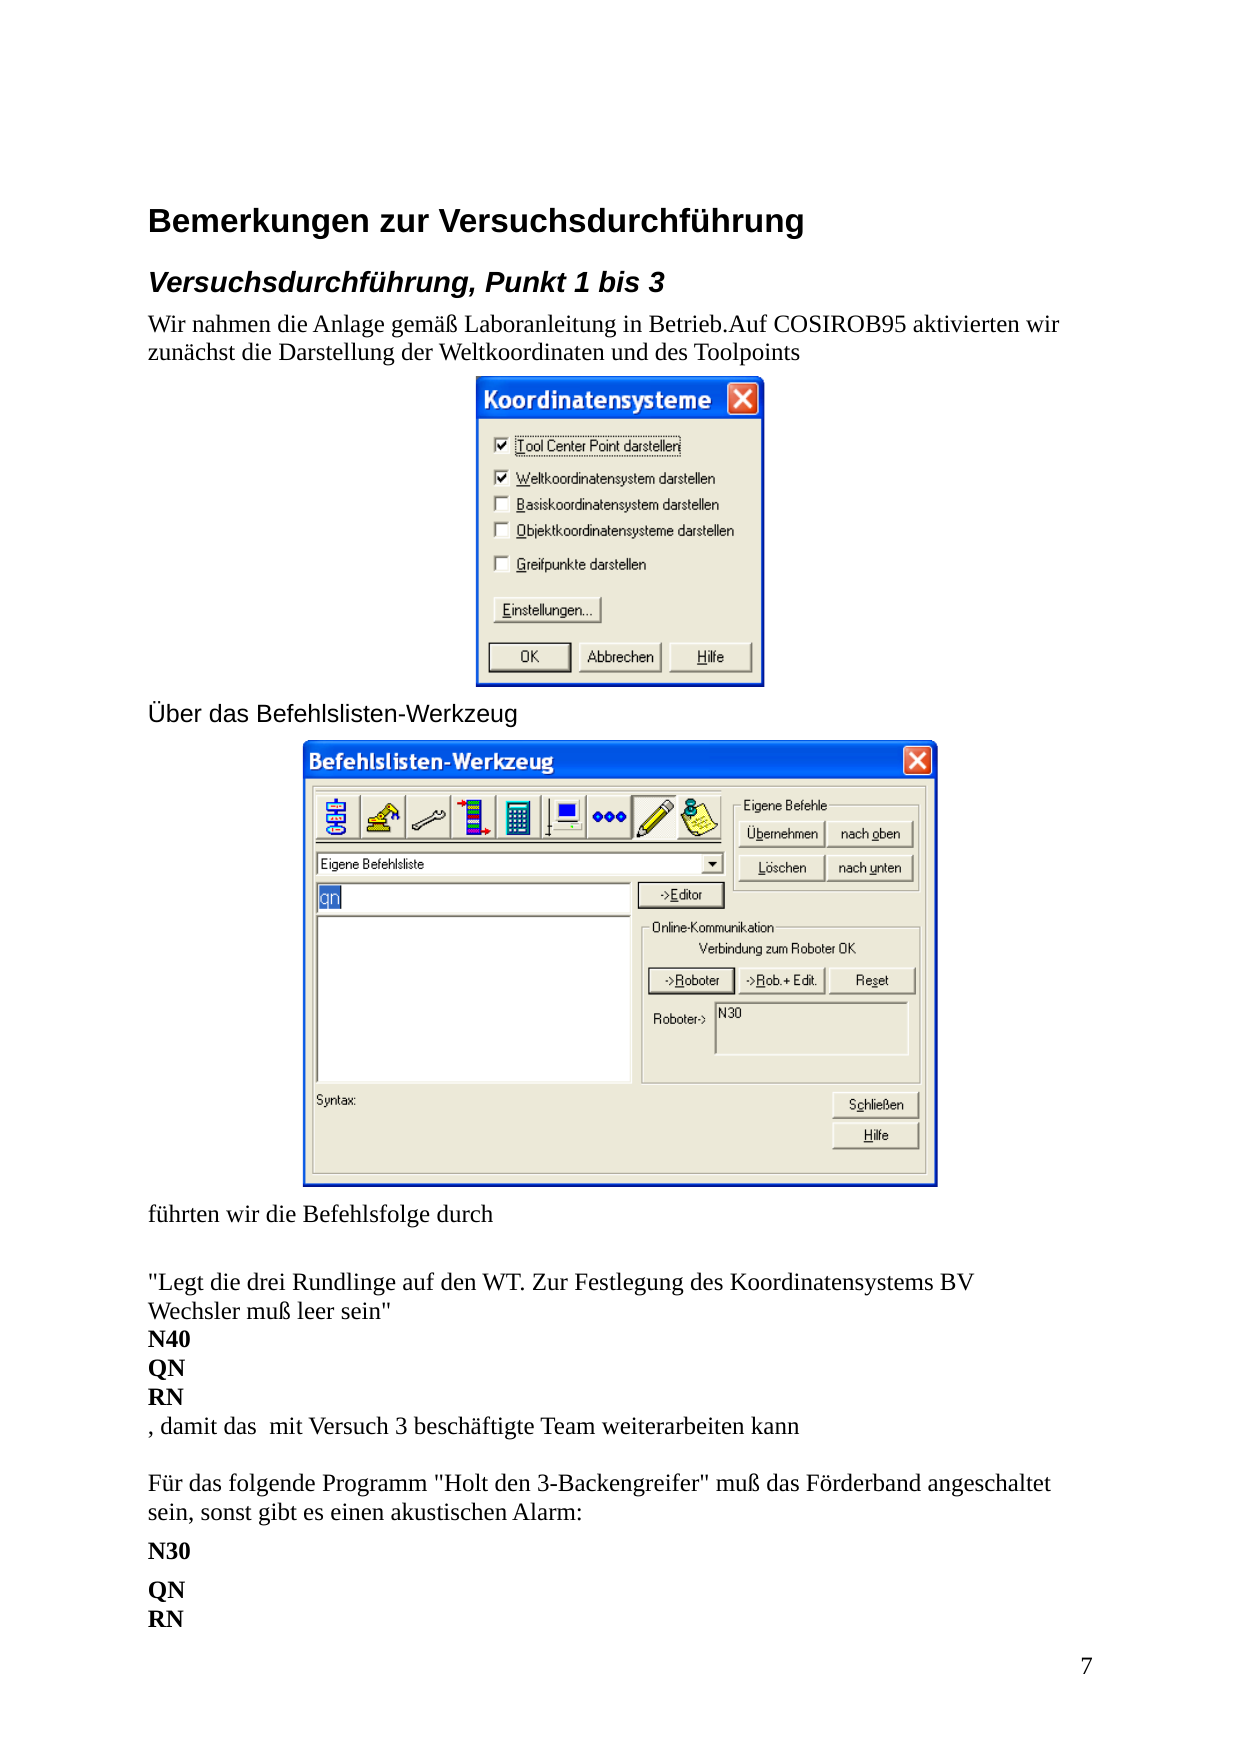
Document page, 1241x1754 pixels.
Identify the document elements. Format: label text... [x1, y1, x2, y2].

picture [302, 740, 938, 1187]
subtitle Versuchsdurchführung, Punkt 1 bis 3 [148, 265, 1093, 298]
text , damit das mit Versuch 3 beschäftigte Team weiterarbeiten kann [148, 1411, 1093, 1439]
subtitle Bemerkungen zur Versuchsdurchführung [148, 201, 1093, 240]
text N30 [148, 1536, 1093, 1565]
text Wechsler muß leer sein" [148, 1296, 1093, 1324]
text Wir nahmen die Anlage gemäß Laboranleitung in Betrieb.Auf COSIROB95 aktivierten wir zunächst die Darstellung der Weltkoordinaten und des Toolpoints [148, 309, 1093, 366]
text RN [148, 1382, 1093, 1411]
text "Legt die drei Rundlinge auf den WT. Zur Festlegung des Koordinatensystems BV [148, 1267, 1093, 1296]
text N40 [148, 1324, 1093, 1353]
text Über das Befehlslisten-Werkzeug [148, 699, 1093, 728]
text QN [148, 1353, 1093, 1382]
picture [475, 376, 765, 687]
text RN [148, 1604, 1093, 1633]
text führten wir die Befehlsfolge durch [148, 1199, 1093, 1228]
text Für das folgende Programm "Holt den 3-Backengreifer" muß das Förderband angeschaltet sein, sonst gibt es einen akustischen Alarm: [148, 1468, 1093, 1526]
text QN [148, 1575, 1093, 1604]
